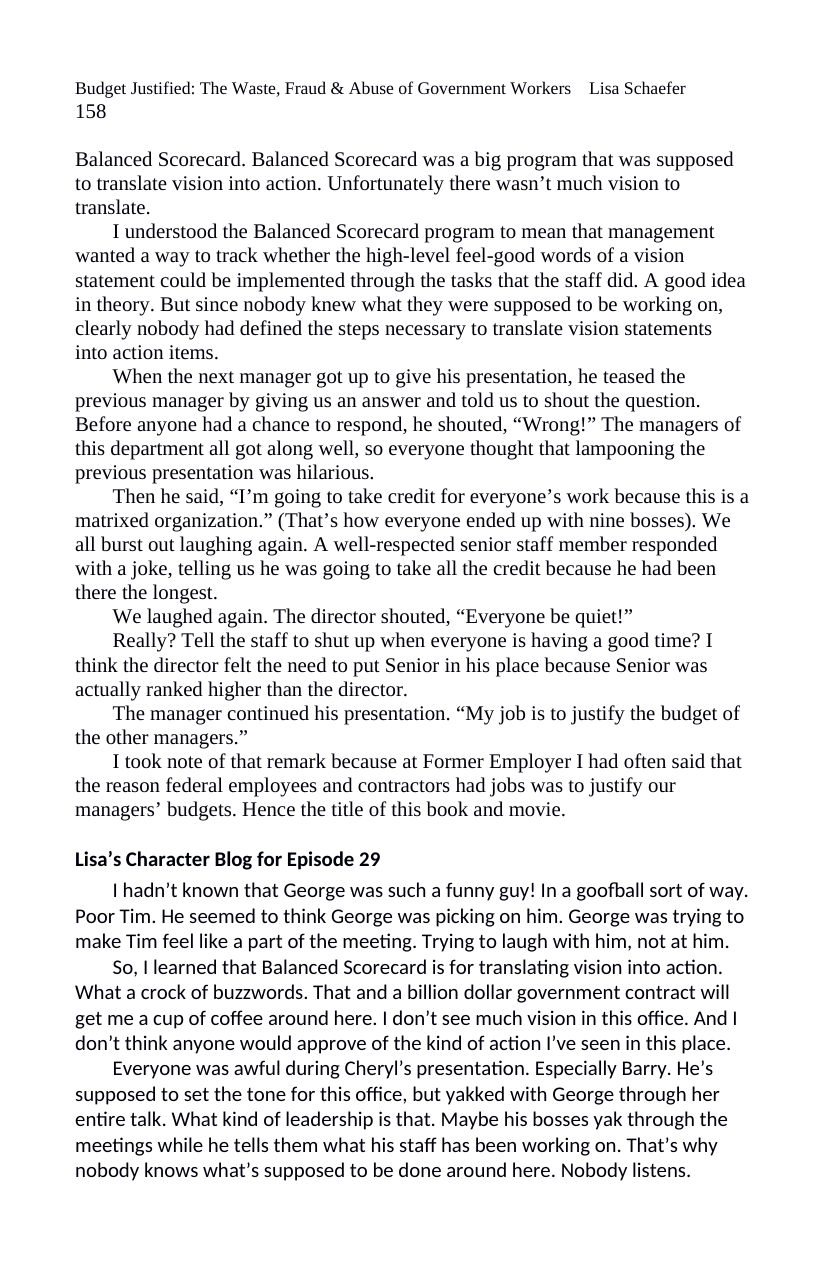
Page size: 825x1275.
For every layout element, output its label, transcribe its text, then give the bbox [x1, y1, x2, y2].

text Everyone was awful during Cheryl’s presentation. Especially Barry. He’s supposed to set the tone for this office, but yakked with George through her entire talk. What kind of leadership is that. Maybe his bosses yak through the meetings while he tells them what his staff has been working on. That’s why nobody knows what’s supposed to be done around here. Nobody listens. [75, 1056, 750, 1183]
subtitle Lisa’s Character Blog for Episode 29 [75, 846, 750, 871]
text Balanced Scorecard. Balanced Scorecard was a big program that was supposed to translate vision into action. Unfortunately there wasn’t much vision to translate. [75, 147, 750, 219]
text When the next manager got up to give his presentation, he teased the previous manager by giving us an answer and told us to shout the question. Before anyone had a chance to respond, he shouted, “Wrong!” The managers of this department all got along well, so everyone thought that lampooning the previous presentation was hilarious. [75, 364, 750, 484]
text I understood the Balanced Scorecard program to mean that management wanted a way to track whether the high-level feel-good words of a vision statement could be implemented through the tasks that the staff did. A good idea in theory. But since nobody knew what they were supposed to be working on, clearly nobody had defined the steps necessary to translate vision statements into action items. [75, 219, 750, 364]
text Then he said, “I’m going to take credit for everyone’s work because this is a matrixed organization.” (That’s how everyone ended up with nine bosses). We all burst out laughing again. A well-respected senior staff member responded with a joke, telling us he was going to take all the credit because he had been there the longest. [75, 484, 750, 604]
text The manager continued his presentation. “My job is to justify the budget of the other managers.” [75, 701, 750, 749]
text I hadn’t known that George was such a funny guy! In a goofball sort of way. Poor Tim. He seemed to think George was picking on him. George was trying to make Tim feel like a part of the meeting. Trying to laugh with him, not at him. [75, 878, 750, 954]
text I took note of that remark because at Former Employer I had often said that the reason federal employees and contractors had jobs was to justify our managers’ budgets. Hence the title of this book and movie. [75, 749, 750, 821]
text Really? Tell the staff to shut up when everyone is having a good time? I think the director felt the need to put Senior in his place because Senior was actually ranked higher than the director. [75, 628, 750, 701]
text We laughed again. The director shouted, “Everyone be quiet!” [75, 604, 750, 628]
text So, I learned that Balanced Scorecard is for translating vision into action. What a crock of buzzwords. That and a billion dollar government contract will get me a cup of coffee around here. I don’t see much vision in this office. And I don’t think anyone would approve of the kind of action I’ve seen in this place. [75, 954, 750, 1056]
